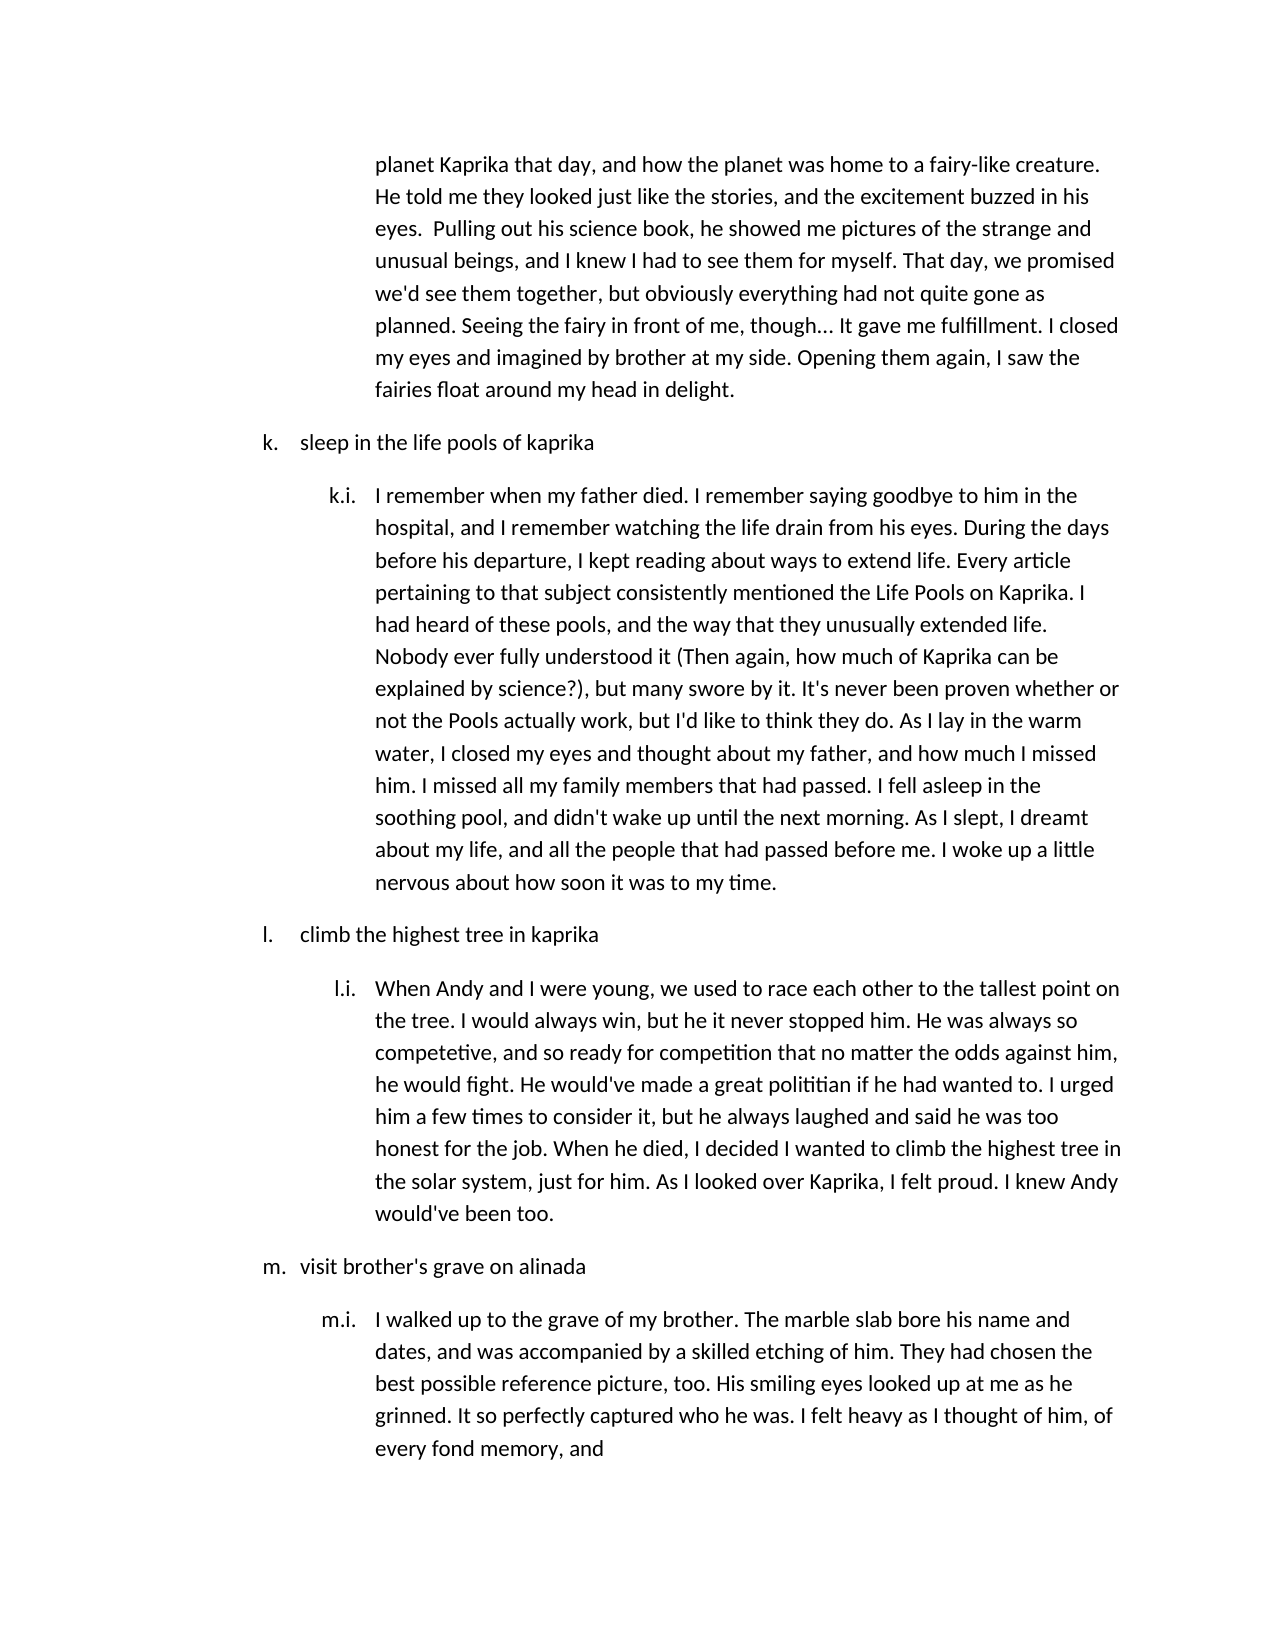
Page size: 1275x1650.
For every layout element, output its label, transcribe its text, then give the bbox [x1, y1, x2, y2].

list When Andy and I were young, we used to race each other to the tallest point on the tree. I would always win, but he it never stopped him. He was always so competetive, and so ready for competition that no matter the odds against him, he would fight. He would've made a great polititian if he had wanted to. I urged him a few times to consider it, but he always laughed and said he was too honest for the job. When he died, I decided I wanted to climb the highest tree in the solar system, just for him. As I looked over Kaprika, I felt proud. I knew Andy would've been too. [356, 974, 1125, 1227]
list I walked up to the grave of my brother. The marble slab bore his name and dates, and was accompanied by a skilled etching of him. They had chosen the best possible reference picture, too. His smiling eyes looked up at me as he grinned. It so perfectly captured who he was. I felt heavy as I thought of him, of every fond memory, and [356, 1305, 1125, 1462]
list visit brother's grave on alinada [262, 1252, 1125, 1280]
list planet Kaprika that day, and how the planet was home to a fairy-like creature. He told me they looked just like the stories, and the excitement buzzed in his eyes. Pulling out his science book, he showed me pictures of the strange and unusual beings, and I knew I had to see them for myself. That day, we promised we'd see them together, but obviously everything had not quite gone as planned. Seeing the fairy in front of me, though... It gave me fulfillment. I closed my eyes and imagined by brother at my side. Opening them again, I saw the fairies float around my head in delight. [356, 150, 1125, 403]
list sleep in the life pools of kaprika [262, 428, 1125, 456]
list I remember when my father died. I remember saying goodbye to him in the hospital, and I remember watching the life drain from his eyes. During the days before his departure, I kept reading about ways to extend life. Every article pertaining to that subject consistently mentioned the Life Pools on Kaprika. I had heard of these pools, and the way that they unusually extended life. Nobody ever fully understood it (Then again, how much of Kaprika can be explained by science?), but many swore by it. It's never been proven whether or not the Pools actually work, but I'd like to think they do. As I lay in the warm water, I closed my eyes and thought about my father, and how much I missed him. I missed all my family members that had passed. I fell asleep in the soothing pool, and didn't wake up until the next morning. As I slept, I dreamt about my life, and all the people that had passed before me. I woke up a little nervous about how soon it was to my time. [356, 481, 1125, 896]
list climb the highest tree in kaprika [262, 921, 1125, 949]
